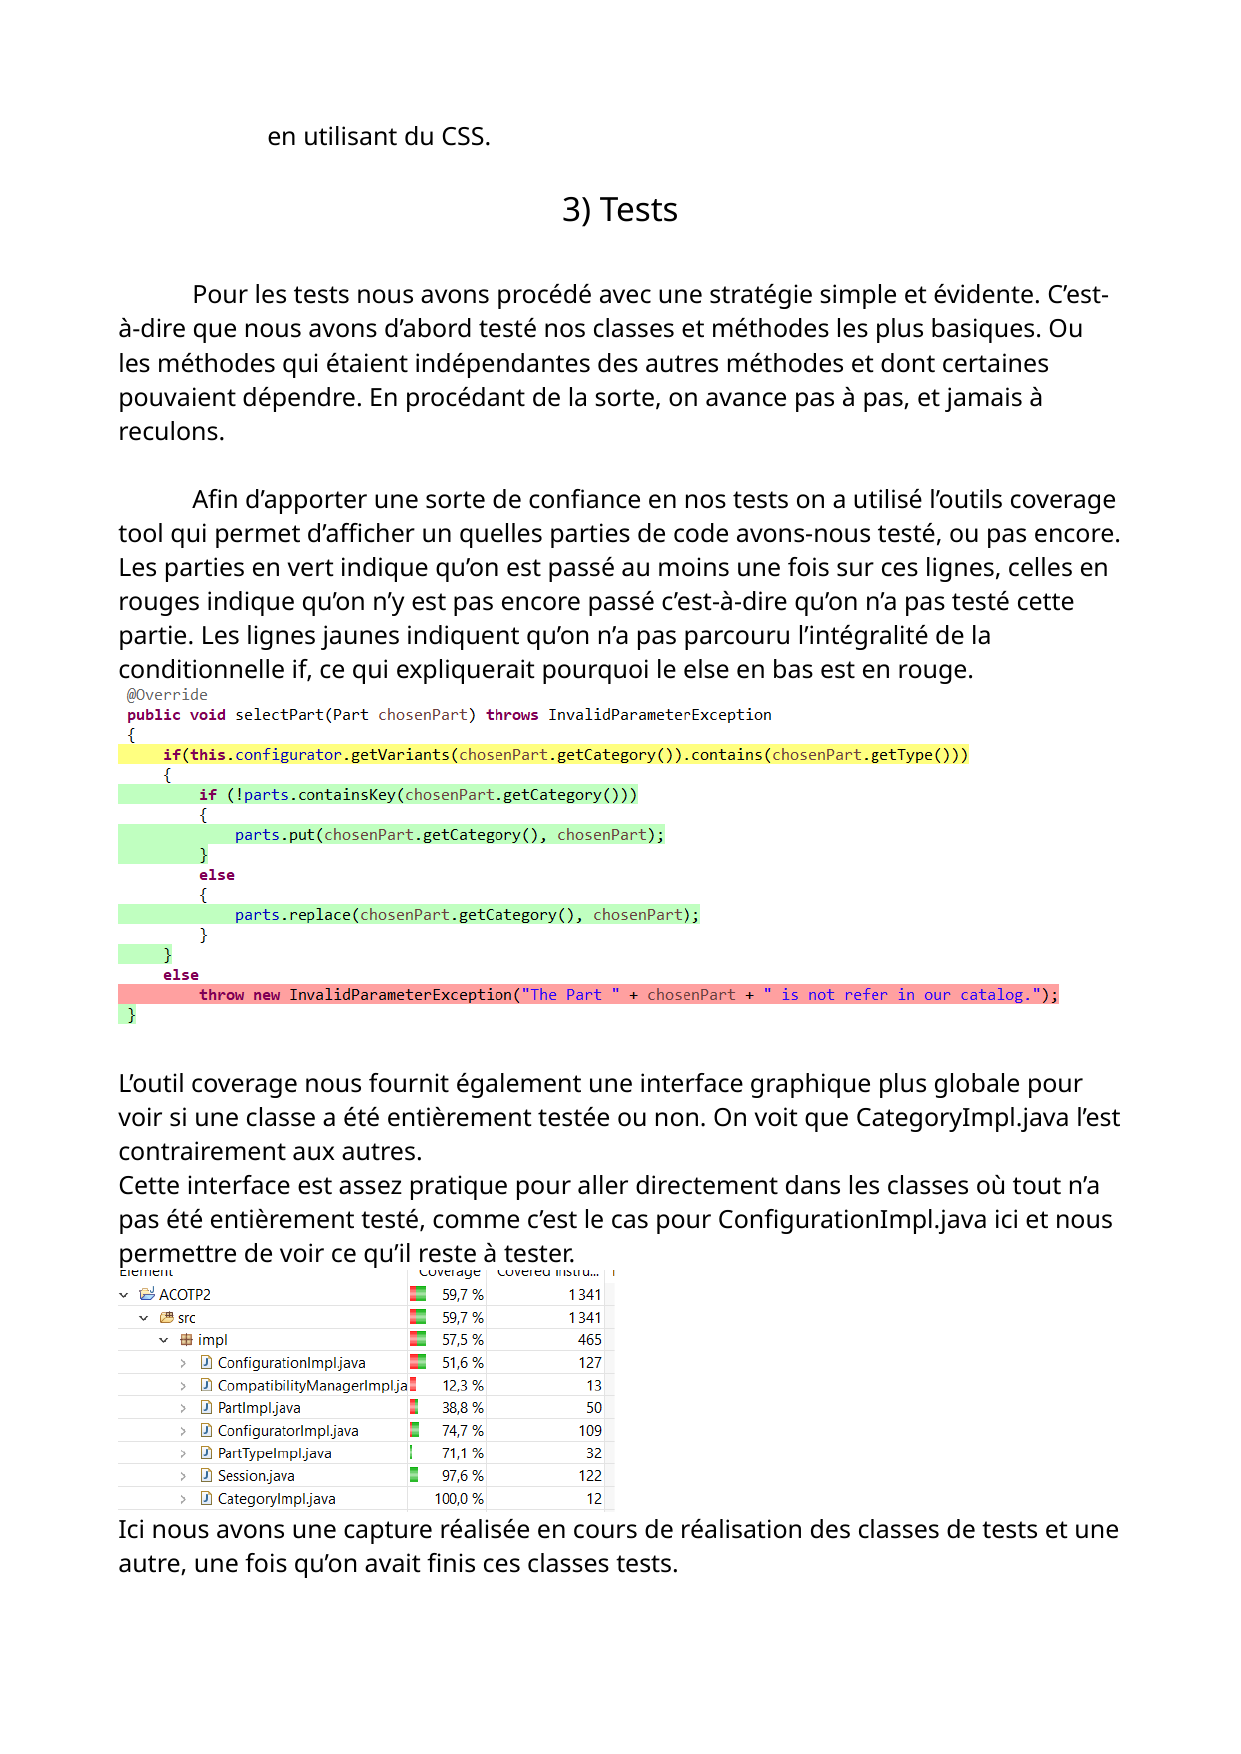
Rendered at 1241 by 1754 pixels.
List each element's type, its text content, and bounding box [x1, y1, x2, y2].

list en utilisant du CSS. [229, 118, 1122, 152]
text Ici nous avons une capture réalisée en cours de réalisation des classes de tests et une autre, une fois qu’on avait finis ces classes tests. [118, 1511, 1122, 1579]
picture [118, 685, 1064, 1032]
text Cette interface est assez pratique pour aller directement dans les classes où tout n’a pas été entièrement testé, comme c’est le cas pour ConfigurationImpl.java ici et nous permettre de voir ce qu’il reste à tester. [118, 1168, 1122, 1270]
text Pour les tests nous avons procédé avec une stratégie simple et évidente. C’est-à-dire que nous avons d’abord testé nos classes et méthodes les plus basiques. Ou les méthodes qui étaient indépendantes des autres méthodes et dont certaines pouvaient dépendre. En procédant de la sorte, on avance pas à pas, et jamais à reculons. [118, 277, 1122, 447]
text 3) Tests [118, 186, 1122, 232]
text L’outil coverage nous fournit également une interface graphique plus globale pour voir si une classe a été entièrement testée ou non. On voit que CategoryImpl.java l’est contrairement aux autres. [118, 1066, 1122, 1168]
picture [118, 1270, 615, 1512]
text Afin d’apporter une sorte de confiance en nos tests on a utilisé l’outils coverage tool qui permet d’afficher un quelles parties de code avons-nous testé, ou pas encore. Les parties en vert indique qu’on est passé au moins une fois sur ces lignes, celles en rouges indique qu’on n’y est pas encore passé c’est-à-dire qu’on n’a pas testé cette partie. Les lignes jaunes indiquent qu’on n’a pas parcouru l’intégralité de la conditionnelle if, ce qui expliquerait pourquoi le else en bas est en rouge. [118, 481, 1122, 686]
